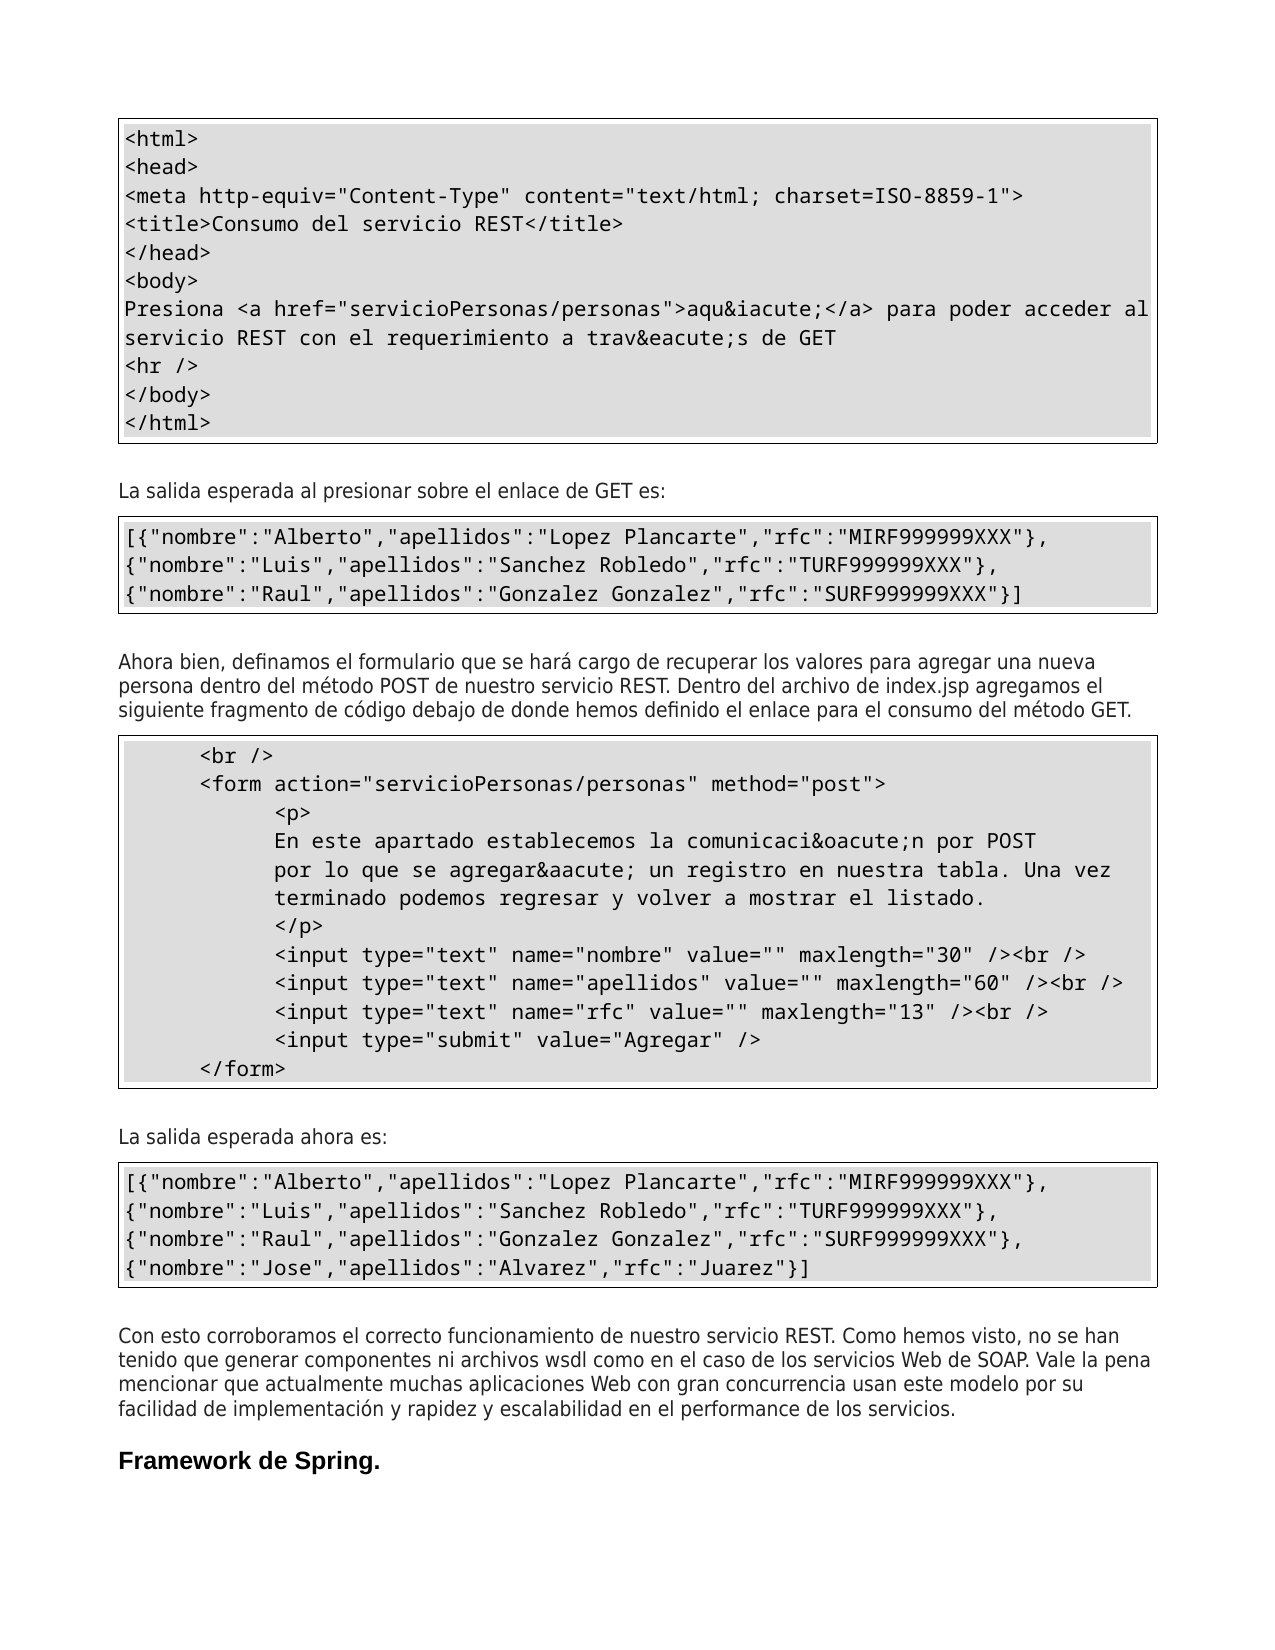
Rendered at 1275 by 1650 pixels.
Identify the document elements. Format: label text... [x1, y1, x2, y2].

table_header <br /> <form action="servicioPersonas/personas" method="post"> <p> En este apartado establecemos la comunicaci&oacute;n por POST por lo que se agregar&aacute; un registro en nuestra tabla. Una vez terminado podemos regresar y volver a mostrar el listado. </p> <input type="text" name="nombre" value="" maxlength="30" /><br /> <input type="text" name="apellidos" value="" maxlength="60" /><br /> <input type="text" name="rfc" value="" maxlength="13" /><br /> <input type="submit" value="Agregar" /> </form> [119, 736, 1157, 1088]
text Con esto corroboramos el correcto funcionamiento de nuestro servicio REST. Como hemos visto, no se han tenido que generar componentes ni archivos wsdl como en el caso de los servicios Web de SOAP. Vale la pena mencionar que actualmente muchas aplicaciones Web con gran concurrencia usan este modelo por su facilidad de implementación y rapidez y escalabilidad en el performance de los servicios. [118, 1324, 1157, 1421]
table_header [{"nombre":"Alberto","apellidos":"Lopez Plancarte","rfc":"MIRF999999XXX"},{"nombre":"Luis","apellidos":"Sanchez Robledo","rfc":"TURF999999XXX"},{"nombre":"Raul","apellidos":"Gonzalez Gonzalez","rfc":"SURF999999XXX"},{"nombre":"Jose","apellidos":"Alvarez","rfc":"Juarez"}] [119, 1163, 1157, 1287]
text Ahora bien, definamos el formulario que se hará cargo de recuperar los valores para agregar una nueva persona dentro del método POST de nuestro servicio REST. Dentro del archivo de index.jsp agregamos el siguiente fragmento de código debajo de donde hemos definido el enlace para el consumo del método GET. [118, 650, 1157, 723]
text La salida esperada ahora es: [118, 1125, 1157, 1149]
subtitle Framework de Spring. [118, 1446, 1157, 1475]
table_header <html> <head> <meta http-equiv="Content-Type" content="text/html; charset=ISO-8859-1"> <title>Consumo del servicio REST</title> </head> <body> Presiona <a href="servicioPersonas/personas">aqu&iacute;</a> para poder acceder al servicio REST con el requerimiento a trav&eacute;s de GET <hr /> </body> </html> [119, 119, 1157, 442]
text La salida esperada al presionar sobre el enlace de GET es: [118, 479, 1157, 504]
table_header [{"nombre":"Alberto","apellidos":"Lopez Plancarte","rfc":"MIRF999999XXX"},{"nombre":"Luis","apellidos":"Sanchez Robledo","rfc":"TURF999999XXX"},{"nombre":"Raul","apellidos":"Gonzalez Gonzalez","rfc":"SURF999999XXX"}] [119, 517, 1157, 613]
